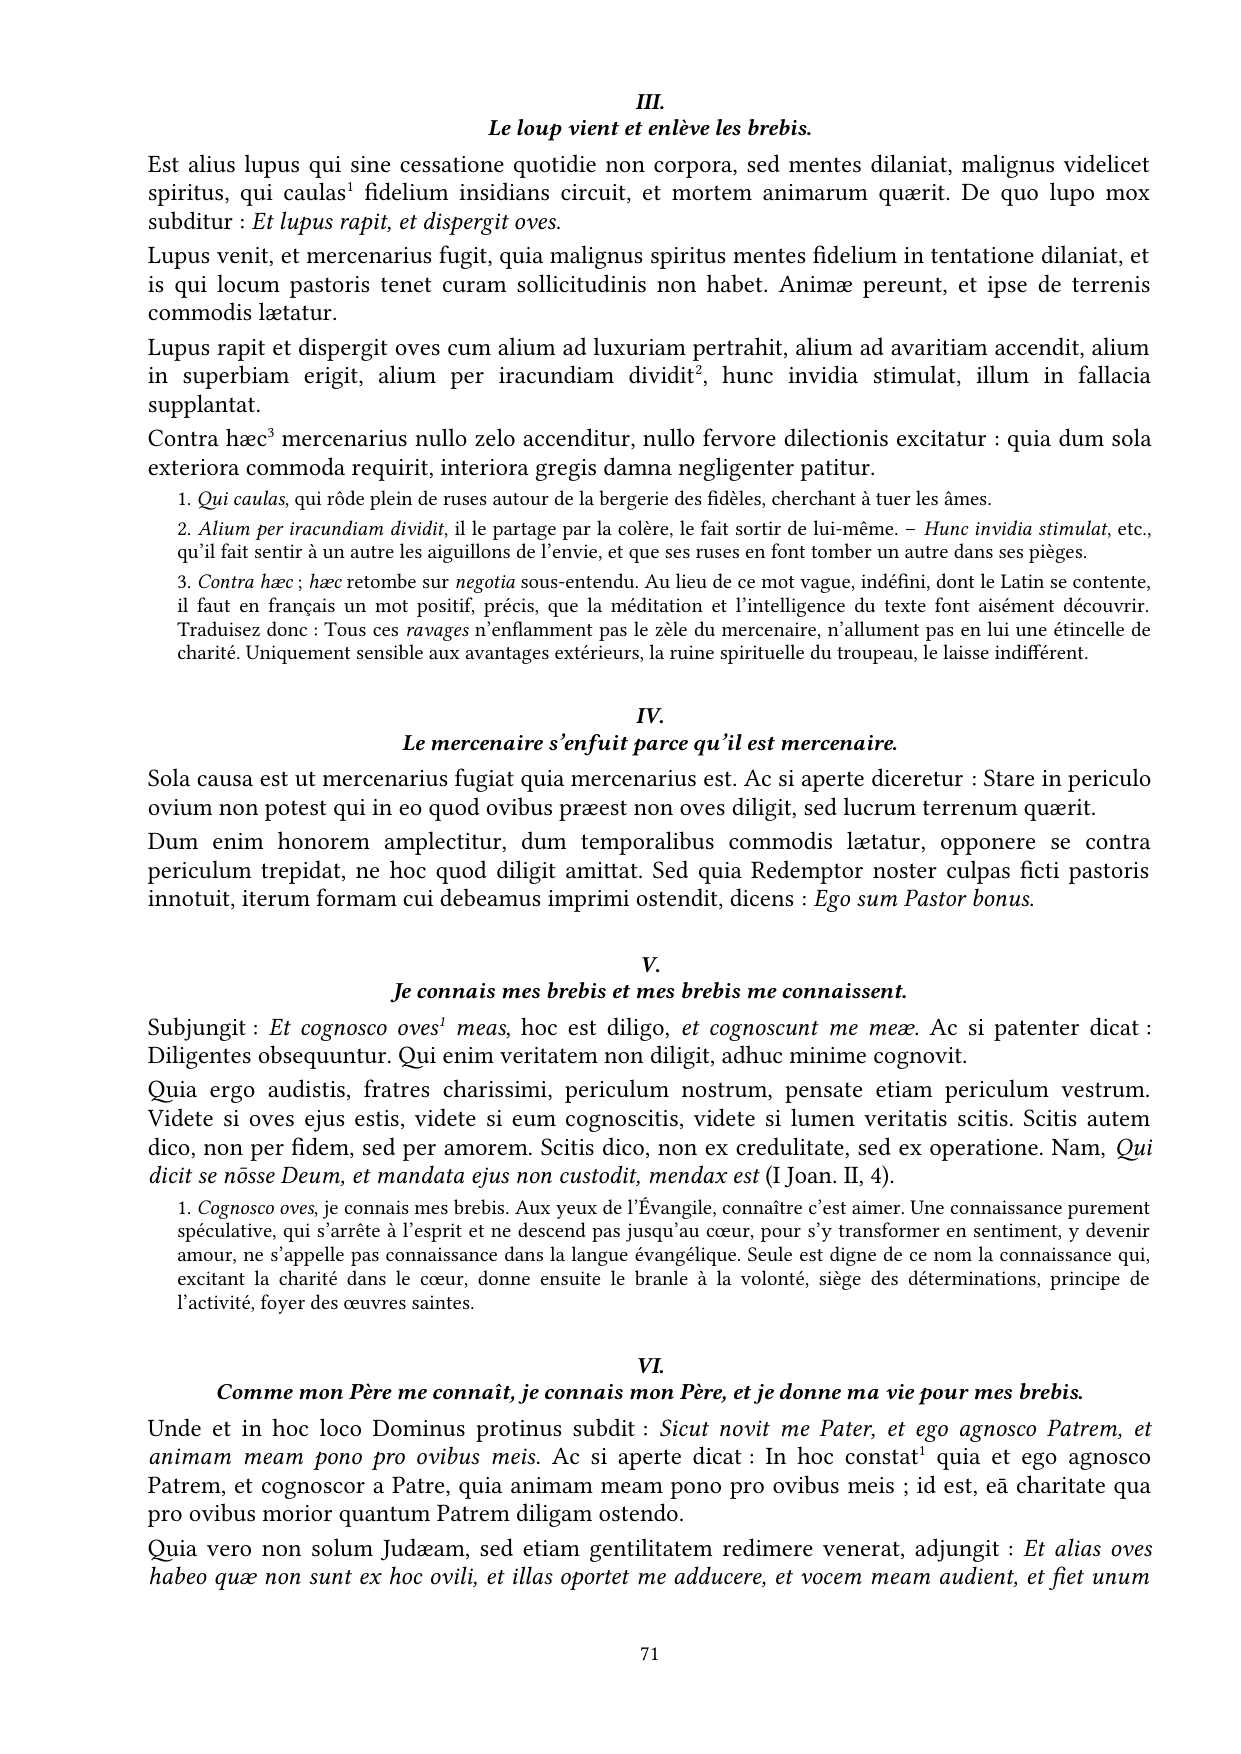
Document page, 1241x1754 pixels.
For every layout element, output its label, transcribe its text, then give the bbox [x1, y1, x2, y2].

text 1. Cognosco oves, je connais mes brebis. Aux yeux de l’Évangile, connaître c’est aimer. Une connaissance purement spéculative, qui s’arrête à l’esprit et ne descend pas jusqu’au cœur, pour s’y transformer en sentiment, y devenir amour, ne s’appelle pas connaissance dans la langue évangélique. Seule est digne de ce nom la connaissance qui, excitant la charité dans le cœur, donne ensuite le branle à la volonté, siège des déterminations, principe de l’activité, foyer des œuvres saintes. [177, 1196, 1152, 1314]
text III. Le loup vient et enlève les brebis. [148, 88, 1152, 141]
text Lupus rapit et dispergit oves cum alium ad luxuriam pertrahit, alium ad avaritiam accendit, alium in superbiam erigit, alium per iracundiam dividit2, hunc invidia stimulat, illum in fallacia supplantat. [148, 333, 1152, 418]
text Quia ergo audistis, fratres charissimi, periculum nostrum, pensate etiam periculum vestrum. Videte si oves ejus estis, videte si eum cognoscitis, videte si lumen veritatis scitis. Scitis autem dico, non per fidem, sed per amorem. Scitis dico, non ex credulitate, sed ex operatione. Nam, Qui dicit se nōsse Deum, et mandata ejus non custodit, mendax est (I Joan. II, 4). [148, 1076, 1152, 1190]
text 1. Qui caulas, qui rôde plein de ruses autour de la bergerie des fidèles, cherchant à tuer les âmes. [177, 487, 1152, 511]
text IV. Le mercenaire s’enfuit parce qu’il est mercenaire. [148, 703, 1152, 756]
text Unde et in hoc loco Dominus protinus subdit : Sicut novit me Pater, et ego agnosco Patrem, et animam meam pono pro ovibus meis. Ac si aperte dicat : In hoc constat1 quia et ego agnosco Patrem, et cognoscor a Patre, quia animam meam pono pro ovibus meis ; id est, eā charitate qua pro ovibus morior quantum Patrem diligam ostendo. [148, 1414, 1152, 1528]
text 3. Contra hæc ; hæc retombe sur negotia sous-entendu. Au lieu de ce mot vague, indéfini, dont le Latin se contente, il faut en français un mot positif, précis, que la méditation et l’intelligence du texte font aisément découvrir. Traduisez donc : Tous ces ravages n’enflamment pas le zèle du mercenaire, n’allument pas en lui une étincelle de charité. Uniquement sensible aux avantages extérieurs, la ruine spirituelle du troupeau, le laisse indifférent. [177, 570, 1152, 665]
text Dum enim honorem amplectitur, dum temporalibus commodis lætatur, opponere se contra periculum trepidat, ne hoc quod diligit amittat. Sed quia Redemptor noster culpas ficti pastoris innotuit, iterum formam cui debeamus imprimi ostendit, dicens : Ego sum Pastor bonus. [148, 827, 1152, 913]
text VI. Comme mon Père me connaît, je connais mon Père, et je donne ma vie pour mes brebis. [148, 1353, 1152, 1405]
text V. Je connais mes brebis et mes brebis me connaissent. [148, 951, 1152, 1004]
text 2. Alium per iracundiam dividit, il le partage par la colère, le fait sortir de lui-même. – Hunc invidia stimulat, etc., qu’il fait sentir à un autre les aiguillons de l’envie, et que ses ruses en font tomber un autre dans ses pièges. [177, 517, 1152, 564]
text Quia vero non solum Judæam, sed etiam gentilitatem redimere venerat, adjungit : Et alias oves habeo quæ non sunt ex hoc ovili, et illas oportet me adducere, et vocem meam audient, et fiet unum [148, 1534, 1152, 1591]
text Sola causa est ut mercenarius fugiat quia mercenarius est. Ac si aperte diceretur : Stare in periculo ovium non potest qui in eo quod ovibus præest non oves diligit, sed lucrum terrenum quærit. [148, 764, 1152, 822]
text Est alius lupus qui sine cessatione quotidie non corpora, sed mentes dilaniat, malignus videlicet spiritus, qui caulas1 fidelium insidians circuit, et mortem animarum quærit. De quo lupo mox subditur : Et lupus rapit, et dispergit oves. [148, 150, 1152, 235]
text Lupus venit, et mercenarius fugit, quia malignus spiritus mentes fidelium in tentatione dilaniat, et is qui locum pastoris tenet curam sollicitudinis non habet. Animæ pereunt, et ipse de terrenis commodis lætatur. [148, 241, 1152, 327]
text Subjungit : Et cognosco oves1 meas, hoc est diligo, et cognoscunt me meæ. Ac si patenter dicat : Diligentes obsequuntur. Qui enim veritatem non diligit, adhuc minime cognovit. [148, 1013, 1152, 1070]
text Contra hæc3 mercenarius nullo zelo accenditur, nullo fervore dilectionis excitatur : quia dum sola exteriora commoda requirit, interiora gregis damna negligenter patitur. [148, 424, 1152, 481]
